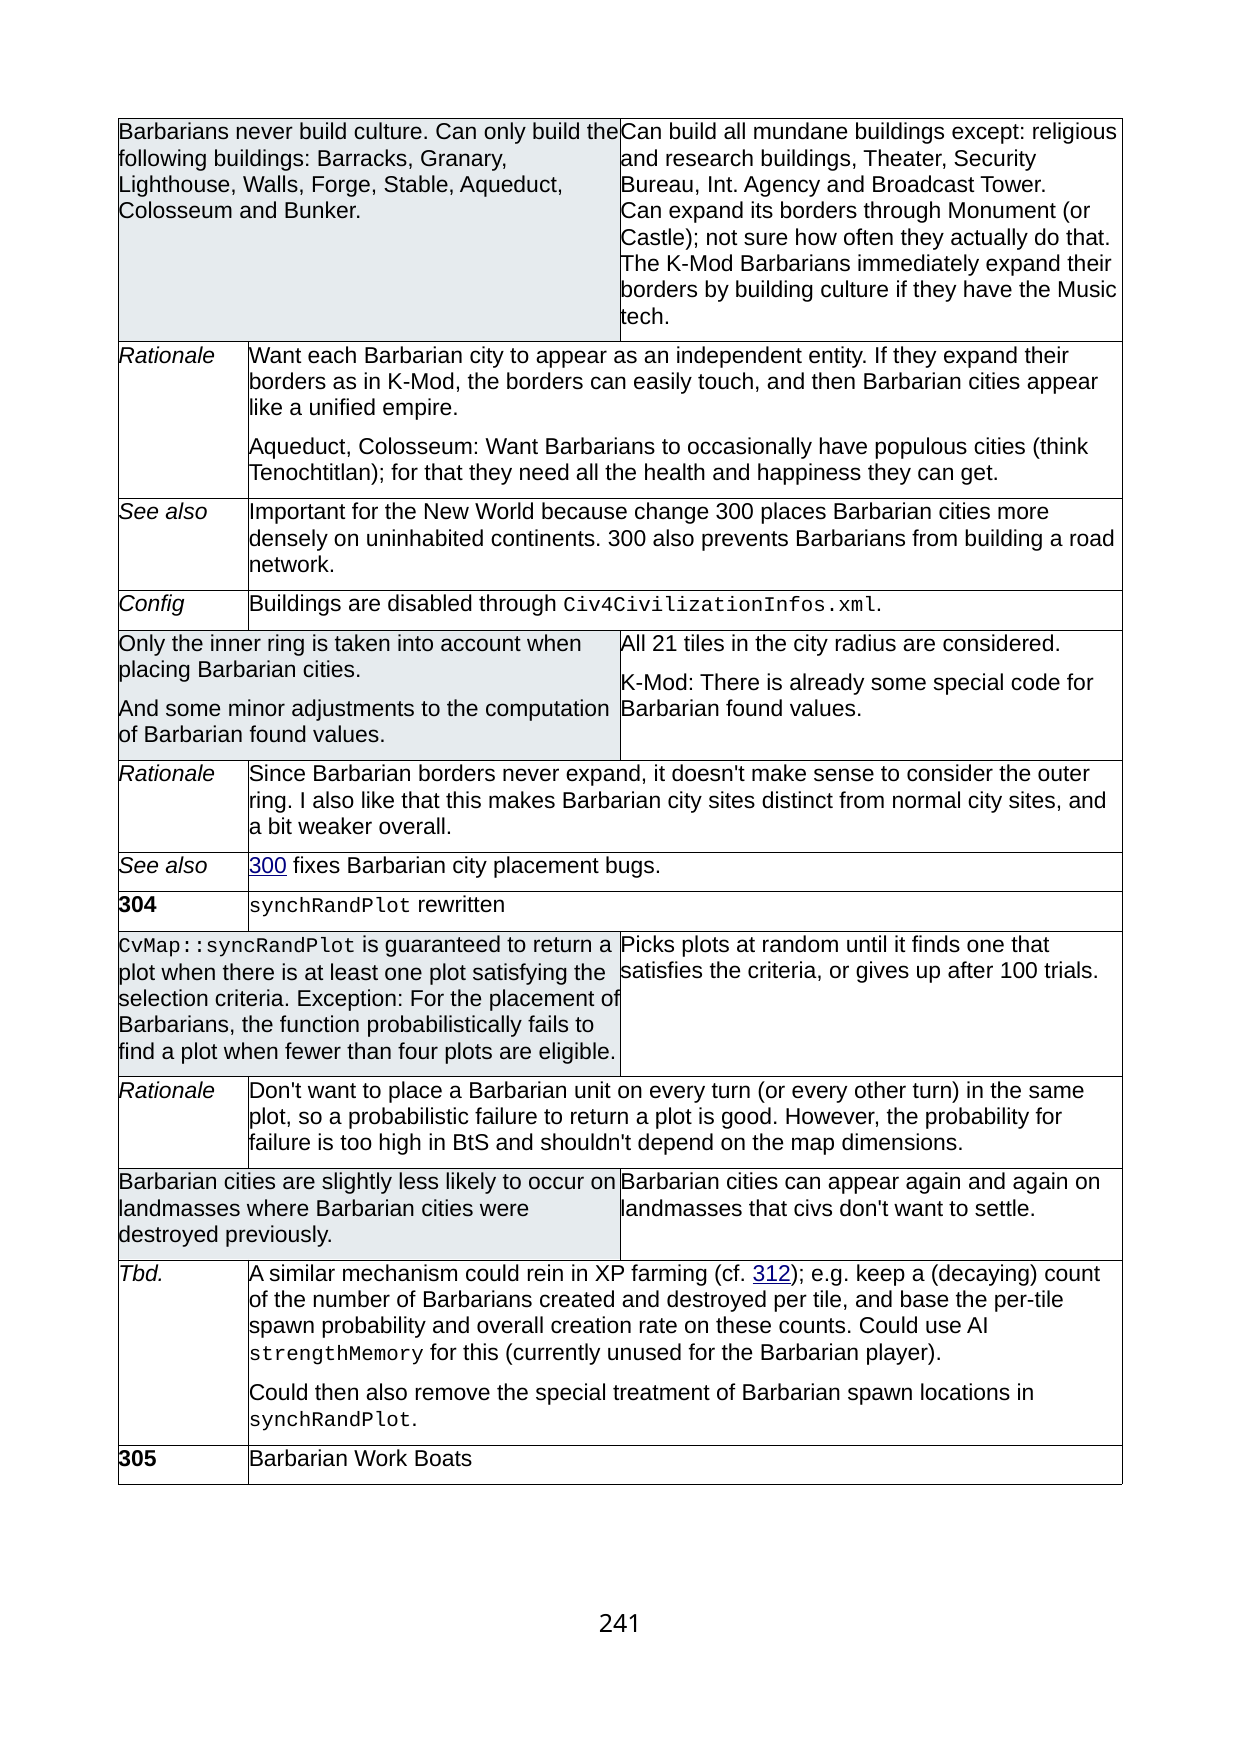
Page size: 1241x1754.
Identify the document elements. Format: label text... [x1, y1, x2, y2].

table_cell CvMap::syncRandPlot is guaranteed to return a plot when there is at least one plot satisfying the selection criteria. Exception: For the placement of Barbarians, the function probabilistically fails to find a plot when fewer than four plots are eligible. [119, 932, 620, 1076]
table_cell Rationale [119, 1077, 248, 1168]
table_cell All 21 tiles in the city radius are considered. K-Mod: There is already some special code for Barbarian found values. [621, 631, 1122, 760]
table_cell A similar mechanism could rein in XP farming (cf. 312); e.g. keep a (decaying) count of the number of Barbarians created and destroyed per tile, and base the per-tile spawn probability and overall creation rate on these counts. Could use AI strengthMemory for this (currently unused for the Barbarian player). Could then also remove the special treatment of Barbarian spawn locations in synchRandPlot. [249, 1261, 1122, 1445]
table_cell Barbarians never build culture. Can only build the following buildings: Barracks, Granary, Lighthouse, Walls, Forge, Stable, Aqueduct, Colosseum and Bunker. [119, 119, 620, 341]
table_cell Buildings are disabled through Civ4CivilizationInfos.xml. [249, 591, 1122, 630]
table_cell Barbarian cities are slightly less likely to occur on landmasses where Barbarian cities were destroyed previously. [119, 1169, 620, 1259]
table_cell Since Barbarian borders never expand, it doesn't make sense to consider the outer ring. I also like that this makes Barbarian city sites distinct from normal city sites, and a bit weaker overall. [249, 761, 1122, 852]
table_cell 300 fixes Barbarian city placement bugs. [249, 853, 1122, 891]
table_cell Picks plots at random until it finds one that satisfies the criteria, or gives up after 100 trials. [621, 932, 1122, 1076]
table_cell Want each Barbarian city to appear as an independent entity. If they expand their borders as in K-Mod, the borders can easily touch, and then Barbarian cities appear like a unified empire. Aqueduct, Colosseum: Want Barbarians to occasionally have populous cities (think Tenochtitlan); for that they need all the health and happiness they can get. [249, 342, 1122, 498]
table_cell Rationale [119, 761, 248, 852]
table_cell Barbarian Work Boats [249, 1446, 1122, 1484]
table_cell Can build all mundane buildings except: religious and research buildings, Theater, Security Bureau, Int. Agency and Broadcast Tower. Can expand its borders through Monument (or Castle); not sure how often they actually do that. The K-Mod Barbarians immediately expand their borders by building culture if they have the Music tech. [621, 119, 1122, 341]
table_cell Don't want to place a Barbarian unit on every turn (or every other turn) in the same plot, so a probabilistic failure to return a plot is good. However, the probability for failure is too high in BtS and shouldn't depend on the map dimensions. [249, 1077, 1122, 1168]
table_cell Barbarian cities can appear again and again on landmasses that civs don't want to settle. [621, 1169, 1122, 1259]
table_cell 304 [119, 892, 248, 931]
table_cell Rationale [119, 342, 248, 498]
table_cell Only the inner ring is taken into account when placing Barbarian cities. And some minor adjustments to the computation of Barbarian found values. [119, 631, 620, 760]
table_cell synchRandPlot rewritten [249, 892, 1122, 931]
table_cell Tbd. [119, 1261, 248, 1445]
table_cell Important for the New World because change 300 places Barbarian cities more densely on uninhabited continents. 300 also prevents Barbarians from building a road network. [249, 499, 1122, 590]
table_cell See also [119, 499, 248, 590]
table_cell 305 [119, 1446, 248, 1484]
table_cell See also [119, 853, 248, 891]
table_cell Config [119, 591, 248, 630]
